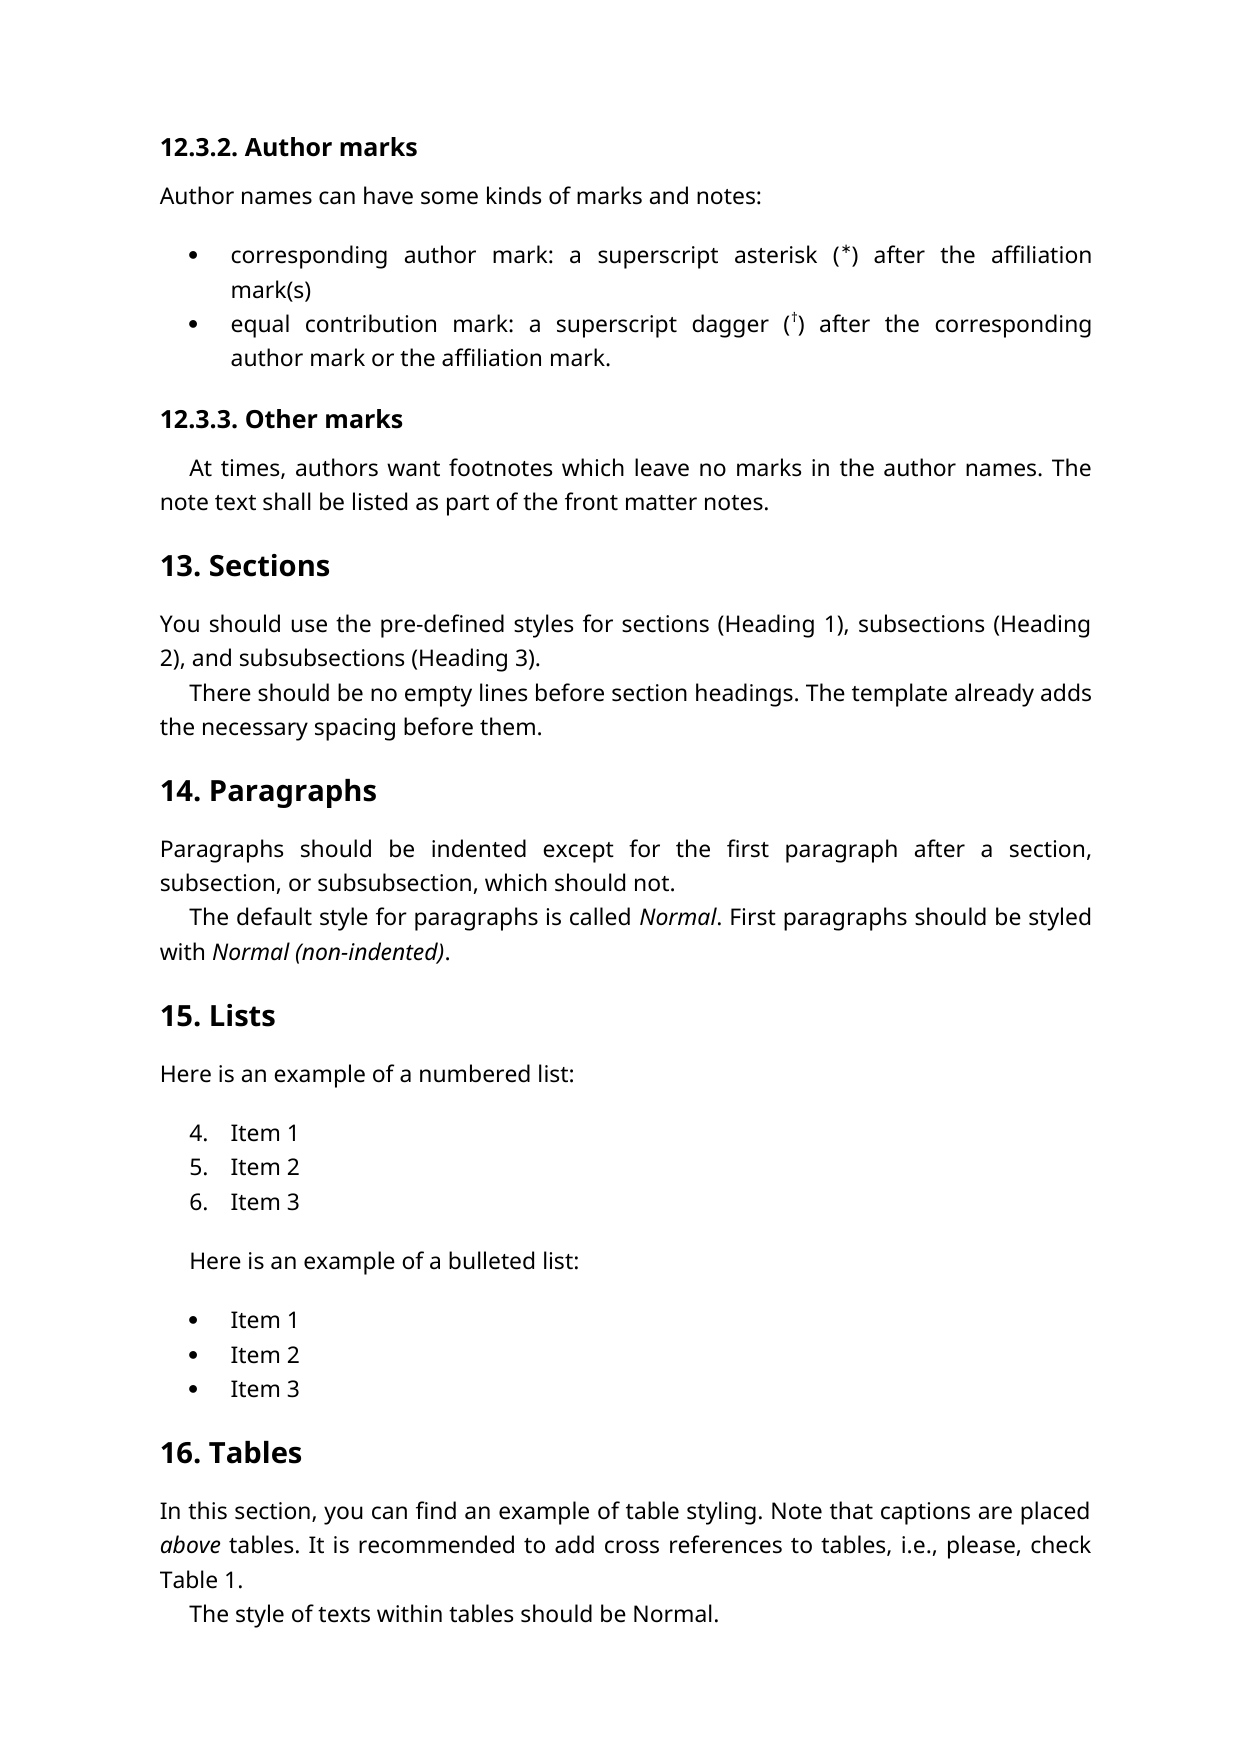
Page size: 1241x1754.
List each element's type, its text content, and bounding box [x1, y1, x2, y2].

text There should be no empty lines before section headings. The template already adds the necessary spacing before them. [159, 676, 1093, 742]
subtitle Sections [159, 545, 1093, 585]
list Item 1 [189, 1117, 1093, 1148]
subtitle Paragraphs [159, 770, 1093, 810]
list Item 3 [189, 1373, 1093, 1404]
text Paragraphs should be indented except for the first paragraph after a section, subsection, or subsubsection, which should not. [159, 833, 1093, 898]
text Author names can have some kinds of marks and notes: [159, 180, 1093, 211]
list equal contribution mark: a superscript dagger (†) after the corresponding author mark or the affiliation mark. [189, 308, 1093, 373]
text At times, authors want footnotes which leave no marks in the author names. The note text shall be listed as part of the front matter notes. [159, 452, 1093, 517]
list Item 1 [189, 1304, 1093, 1336]
text The style of texts within tables should be Normal. [159, 1598, 1093, 1629]
subtitle Author marks [159, 130, 1093, 164]
subtitle Tables [159, 1432, 1093, 1472]
list corresponding author mark: a superscript asterisk (∗) after the affiliation mark(s) [189, 239, 1093, 305]
text The default style for paragraphs is called Normal. First paragraphs should be styled with Normal (non-indented). [159, 901, 1093, 967]
text In this section, you can find an example of table styling. Note that captions are placed above tables. It is recommended to add cross references to tables, i.e., please, check Table 1. [159, 1495, 1093, 1595]
subtitle Lists [159, 995, 1093, 1035]
text Here is an example of a numbered list: [159, 1057, 1093, 1089]
list Item 3 [189, 1186, 1093, 1217]
subtitle Other marks [159, 402, 1093, 436]
list Item 2 [189, 1151, 1093, 1182]
list Item 2 [189, 1339, 1093, 1370]
text Here is an example of a bulleted list: [159, 1245, 1093, 1276]
text You should use the pre-defined styles for sections (Heading 1), subsections (Heading 2), and subsubsections (Heading 3). [159, 608, 1093, 673]
